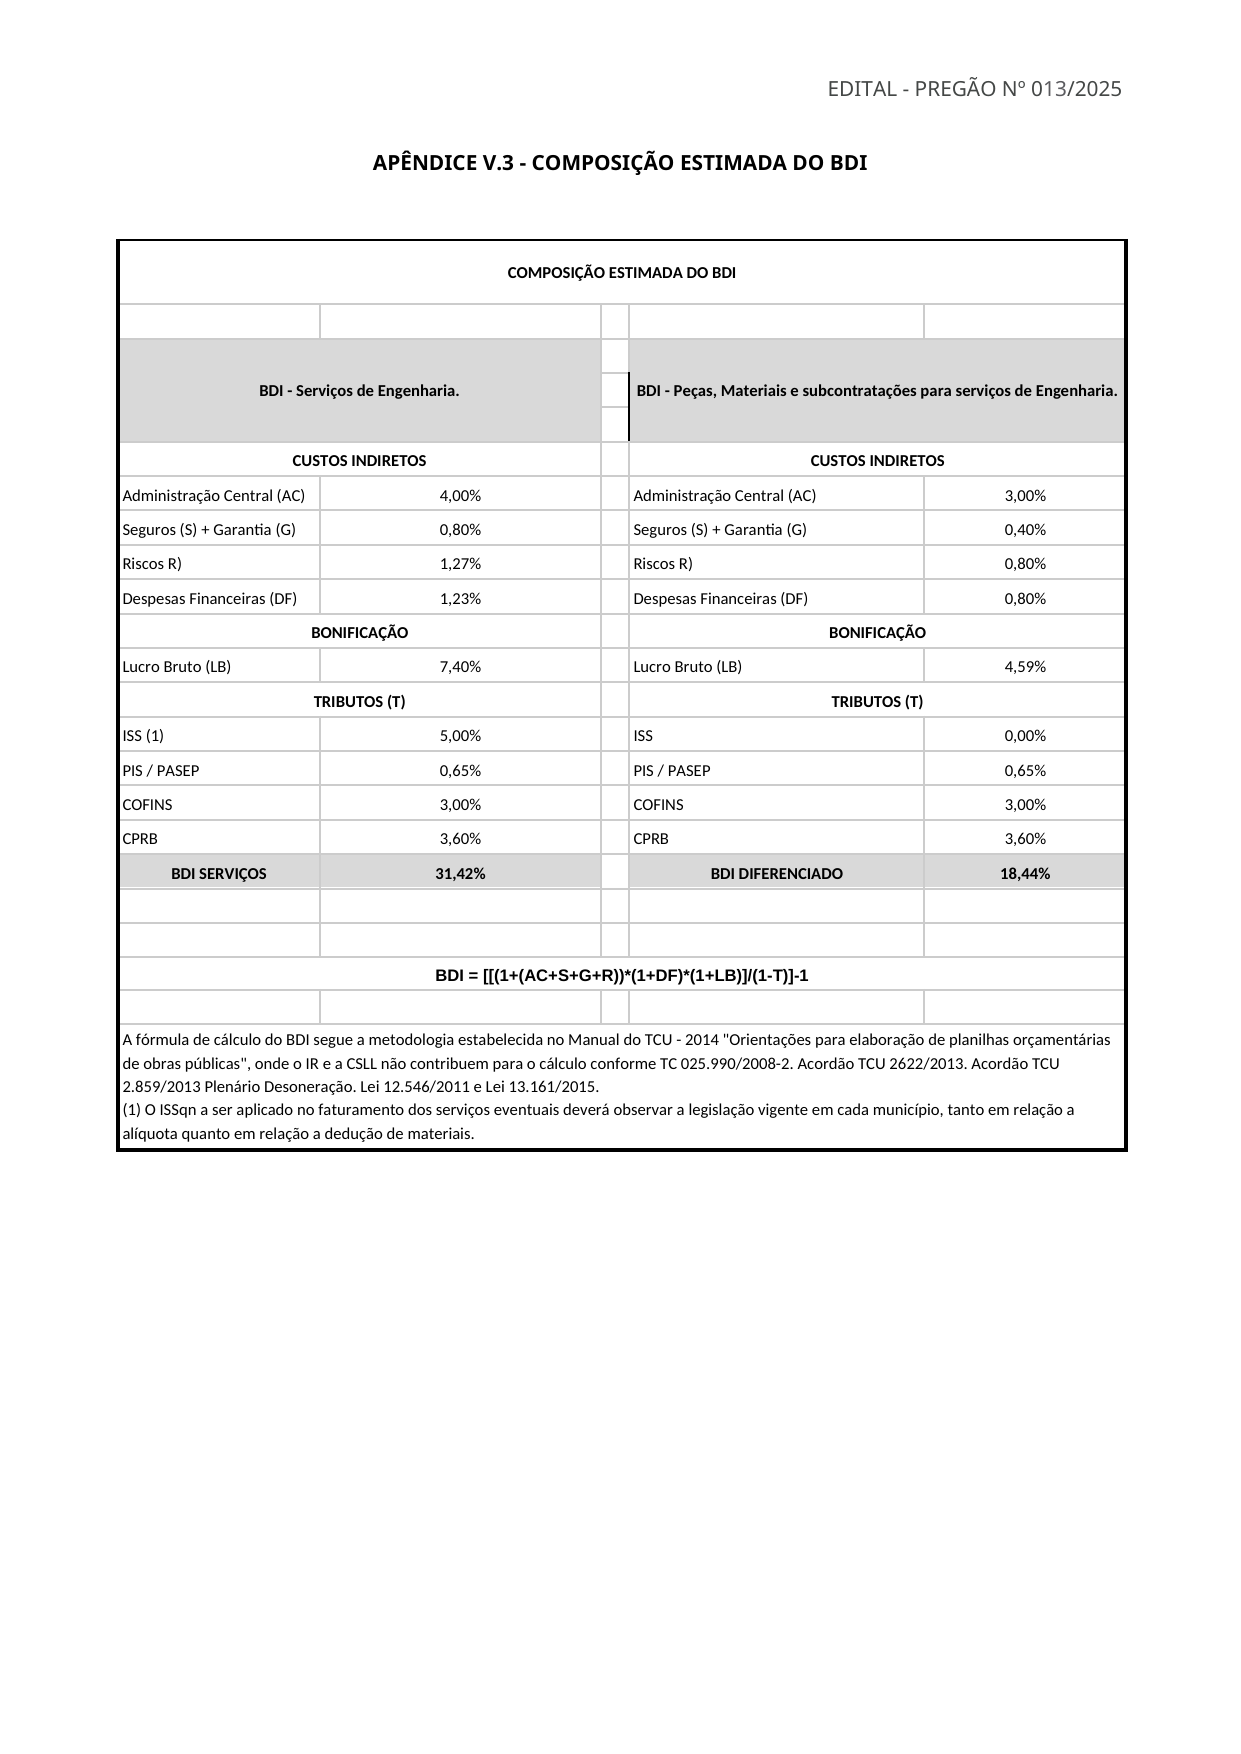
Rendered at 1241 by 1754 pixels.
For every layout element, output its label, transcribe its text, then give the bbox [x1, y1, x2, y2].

table_cell Despesas Financeiras (DF) [120, 580, 319, 612]
table_cell ISS (1) [120, 718, 319, 750]
table_cell [602, 991, 628, 1023]
table_cell 1,23% [321, 580, 600, 612]
table_cell 3,00% [925, 477, 1124, 509]
table_cell CUSTOS INDIRETOS [630, 443, 1124, 475]
table_cell [602, 305, 628, 337]
table_cell [602, 408, 628, 441]
table_cell 31,42% [321, 855, 600, 887]
table_header COMPOSIÇÃO ESTIMADA DO BDI [120, 241, 1124, 303]
table_cell Lucro Bruto (LB) [630, 649, 923, 681]
table_cell 3,60% [321, 821, 600, 853]
table_cell 3,60% [925, 821, 1124, 853]
table_cell Lucro Bruto (LB) [120, 649, 319, 681]
table_cell [602, 924, 628, 956]
table_cell BONIFICAÇÃO [120, 615, 600, 647]
table_cell [602, 340, 628, 372]
table_cell 3,00% [925, 786, 1124, 819]
table_cell BDI SERVIÇOS [120, 855, 319, 887]
table_cell 0,80% [925, 580, 1124, 612]
table_cell [630, 305, 923, 337]
table_cell [630, 924, 923, 956]
table_cell [120, 890, 319, 922]
table_cell [602, 752, 628, 784]
table_cell ISS [630, 718, 923, 750]
table_cell COFINS [630, 786, 923, 819]
table_cell BDI - Serviços de Engenharia. [120, 340, 600, 441]
table_cell [602, 477, 628, 509]
table_cell 0,40% [925, 511, 1124, 544]
table_cell 0,65% [925, 752, 1124, 784]
table_cell [630, 991, 923, 1023]
table_cell Riscos R) [120, 546, 319, 578]
table_cell COFINS [120, 786, 319, 819]
table_cell [602, 546, 628, 578]
table_cell BONIFICAÇÃO [630, 615, 1124, 647]
table_cell [120, 305, 319, 337]
table_cell [602, 821, 628, 853]
table_cell [120, 991, 319, 1023]
table_cell [925, 924, 1124, 956]
table_cell [602, 718, 628, 750]
table_cell [120, 924, 319, 956]
table_cell BDI = [[(1+(AC+S+G+R))*(1+DF)*(1+LB)]/(1-T)]-1 [120, 958, 1124, 989]
table_cell [630, 890, 923, 922]
table_cell 0,65% [321, 752, 600, 784]
table_cell [321, 890, 600, 922]
table_cell [321, 924, 600, 956]
table_cell [602, 443, 628, 475]
table_cell [602, 786, 628, 819]
table_cell 4,59% [925, 649, 1124, 681]
table_cell [602, 649, 628, 681]
table_cell [925, 890, 1124, 922]
table_cell [602, 580, 628, 612]
table_cell [925, 305, 1124, 337]
table_cell PIS / PASEP [630, 752, 923, 784]
table_cell 4,00% [321, 477, 600, 509]
table_cell 0,00% [925, 718, 1124, 750]
table_cell [602, 511, 628, 544]
table_cell CPRB [630, 821, 923, 853]
table_cell [925, 991, 1124, 1023]
table_cell Seguros (S) + Garantia (G) [120, 511, 319, 544]
table_cell A fórmula de cálculo do BDI segue a metodologia estabelecida no Manual do TCU - 2014 "Orientações para elaboração de planilhas orçamentárias de obras públicas", onde o IR e a CSLL não contribuem para o cálculo conforme TC 025.990/2008-2. Acordão TCU 2622/2013. Acordão TCU 2.859/2013 Plenário Desoneração. Lei 12.546/2011 e Lei 13.161/2015. (1) O ISSqn a ser aplicado no faturamento dos serviços eventuais deverá observar a legislação vigente em cada município, tanto em relação a alíquota quanto em relação a dedução de materiais. [120, 1025, 1124, 1147]
table_cell [602, 855, 628, 887]
table_cell [321, 991, 600, 1023]
table_cell CUSTOS INDIRETOS [120, 443, 600, 475]
table_cell Administração Central (AC) [120, 477, 319, 509]
table_cell [321, 305, 600, 337]
table_cell CPRB [120, 821, 319, 853]
title APÊNDICE V.3 - COMPOSIÇÃO ESTIMADA DO BDI [118, 148, 1122, 176]
table_cell [602, 890, 628, 922]
table_cell Despesas Financeiras (DF) [630, 580, 923, 612]
table_cell TRIBUTOS (T) [630, 683, 1124, 716]
table_cell PIS / PASEP [120, 752, 319, 784]
table_cell TRIBUTOS (T) [120, 683, 600, 716]
table_cell BDI DIFERENCIADO [630, 855, 923, 887]
table_cell Seguros (S) + Garantia (G) [630, 511, 923, 544]
table_cell [602, 374, 628, 406]
table_cell 18,44% [925, 855, 1124, 887]
table_cell Administração Central (AC) [630, 477, 923, 509]
table_cell 0,80% [925, 546, 1124, 578]
table_cell Riscos R) [630, 546, 923, 578]
table_cell [602, 683, 628, 716]
table_cell [602, 615, 628, 647]
table_cell 1,27% [321, 546, 600, 578]
table_cell BDI - Peças, Materiais e subcontratações para serviços de Engenharia. [630, 340, 1124, 441]
table_cell 5,00% [321, 718, 600, 750]
table_cell 7,40% [321, 649, 600, 681]
table_cell 0,80% [321, 511, 600, 544]
table_cell 3,00% [321, 786, 600, 819]
